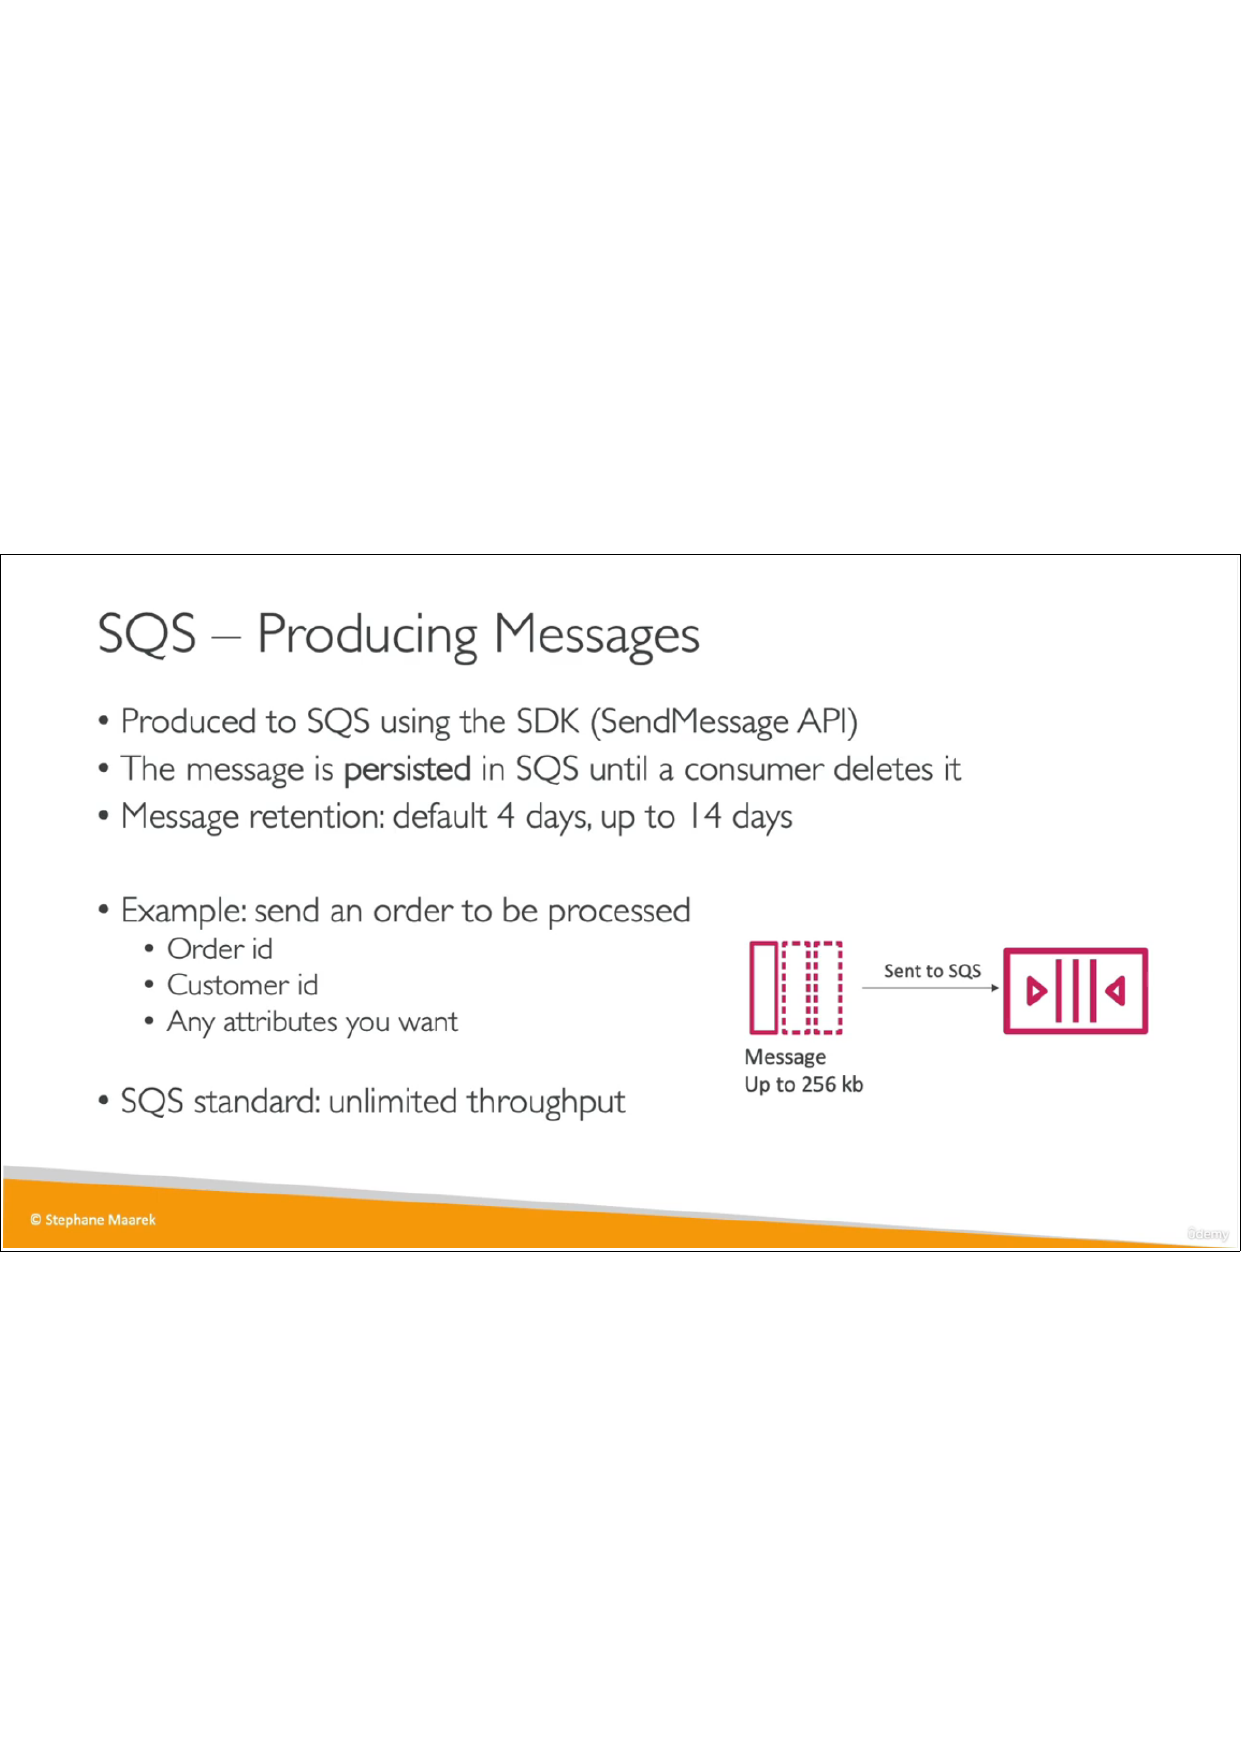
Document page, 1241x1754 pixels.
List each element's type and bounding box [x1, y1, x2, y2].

picture [3, 557, 1238, 1248]
